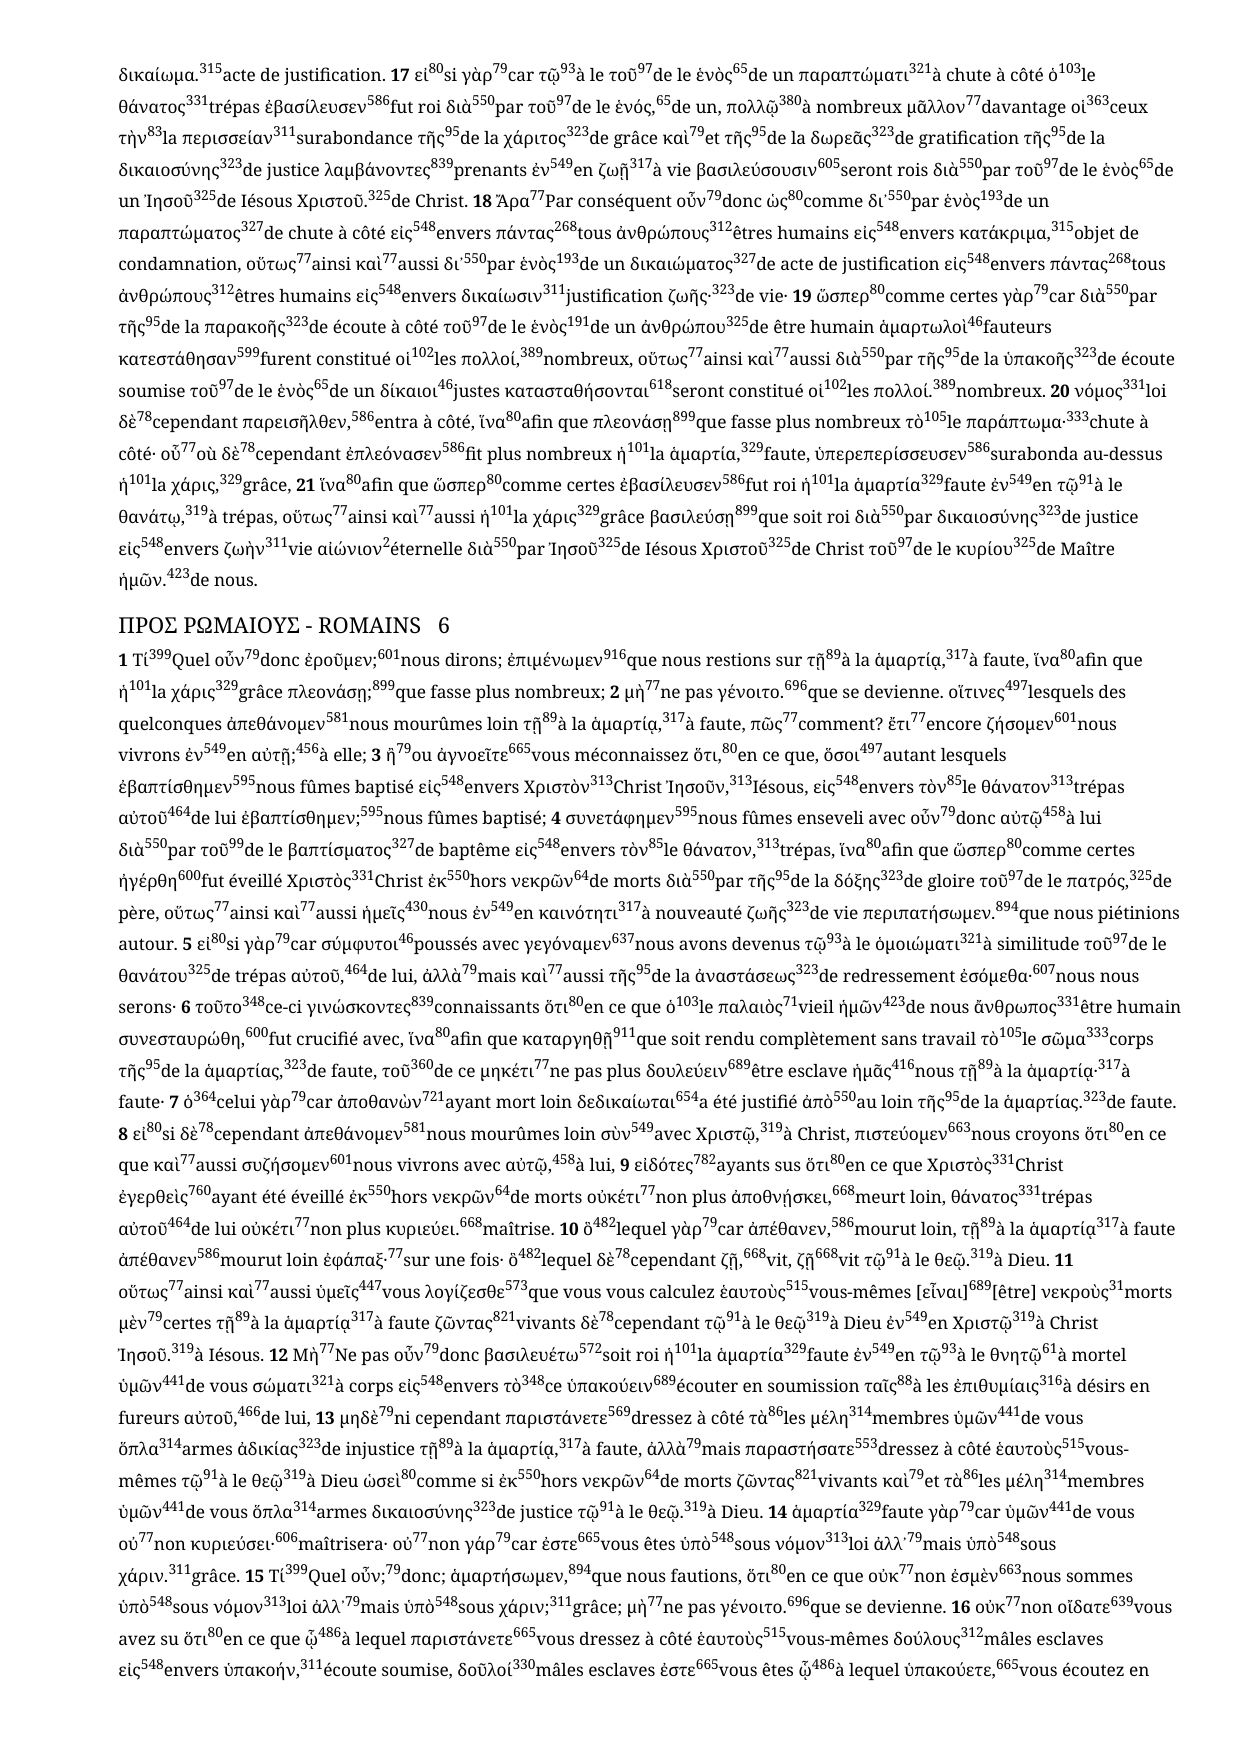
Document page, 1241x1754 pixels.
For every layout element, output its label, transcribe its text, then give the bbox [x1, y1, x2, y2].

text 1 Τί399Quel οὖν79donc ἐροῦμεν;601nous dirons; ἐπιμένωμεν916que nous restions sur τῇ89à la ἁμαρτίᾳ,317à faute, ἵνα80afin que ἡ101la χάρις329grâce πλεονάσῃ;899que fasse plus nombreux; 2 μὴ77ne pas γένοιτο.696que se devienne. οἵτινες497lesquels des quelconques ἀπεθάνομεν581nous mourûmes loin τῇ89à la ἁμαρτίᾳ,317à faute, πῶς77comment? ἔτι77encore ζήσομεν601nous vivrons ἐν549en αὐτῇ;456à elle; 3 ἢ79ou ἀγνοεῖτε665vous méconnaissez ὅτι,80en ce que, ὅσοι497autant lesquels ἐβαπτίσθημεν595nous fûmes baptisé εἰς548envers Χριστὸν313Christ Ἰησοῦν,313Iésous, εἰς548envers τὸν85le θάνατον313trépas αὐτοῦ464de lui ἐβαπτίσθημεν;595nous fûmes baptisé; 4 συνετάφημεν595nous fûmes enseveli avec οὖν79donc αὐτῷ458à lui διὰ550par τοῦ99de le βαπτίσματος327de baptême εἰς548envers τὸν85le θάνατον,313trépas, ἵνα80afin que ὥσπερ80comme certes ἠγέρθη600fut éveillé Χριστὸς331Christ ἐκ550hors νεκρῶν64de morts διὰ550par τῆς95de la δόξης323de gloire τοῦ97de le πατρός,325de père, οὕτως77ainsi καὶ77aussi ἡμεῖς430nous ἐν549en καινότητι317à nouveauté ζωῆς323de vie περιπατήσωμεν.894que nous piétinions autour. 5 εἰ80si γὰρ79car σύμφυτοι46poussés avec γεγόναμεν637nous avons devenus τῷ93à le ὁμοιώματι321à similitude τοῦ97de le θανάτου325de trépas αὐτοῦ,464de lui, ἀλλὰ79mais καὶ77aussi τῆς95de la ἀναστάσεως323de redressement ἐσόμεθα·607nous nous serons· 6 τοῦτο348ce-ci γινώσκοντες839connaissants ὅτι80en ce que ὁ103le παλαιὸς71vieil ἡμῶν423de nous ἄνθρωπος331être humain συνεσταυρώθη,600fut crucifié avec, ἵνα80afin que καταργηθῇ911que soit rendu complètement sans travail τὸ105le σῶμα333corps τῆς95de la ἁμαρτίας,323de faute, τοῦ360de ce μηκέτι77ne pas plus δουλεύειν689être esclave ἡμᾶς416nous τῇ89à la ἁμαρτίᾳ·317à faute· 7 ὁ364celui γὰρ79car ἀποθανὼν721ayant mort loin δεδικαίωται654a été justifié ἀπὸ550au loin τῆς95de la ἁμαρτίας.323de faute. 8 εἰ80si δὲ78cependant ἀπεθάνομεν581nous mourûmes loin σὺν549avec Χριστῷ,319à Christ, πιστεύομεν663nous croyons ὅτι80en ce que καὶ77aussi συζήσομεν601nous vivrons avec αὐτῷ,458à lui, 9 εἰδότες782ayants sus ὅτι80en ce que Χριστὸς331Christ ἐγερθεὶς760ayant été éveillé ἐκ550hors νεκρῶν64de morts οὐκέτι77non plus ἀποθνῄσκει,668meurt loin, θάνατος331trépas αὐτοῦ464de lui οὐκέτι77non plus κυριεύει.668maîtrise. 10 ὃ482lequel γὰρ79car ἀπέθανεν,586mourut loin, τῇ89à la ἁμαρτίᾳ317à faute ἀπέθανεν586mourut loin ἐφάπαξ·77sur une fois· ὃ482lequel δὲ78cependant ζῇ,668vit, ζῇ668vit τῷ91à le θεῷ.319à Dieu. 11 οὕτως77ainsi καὶ77aussi ὑμεῖς447vous λογίζεσθε573que vous vous calculez ἑαυτοὺς515vous-mêmes [εἶναι]689[être] νεκροὺς31morts μὲν79certes τῇ89à la ἁμαρτίᾳ317à faute ζῶντας821vivants δὲ78cependant τῷ91à le θεῷ319à Dieu ἐν549en Χριστῷ319à Christ Ἰησοῦ.319à Iésous. 12 Μὴ77Ne pas οὖν79donc βασιλευέτω572soit roi ἡ101la ἁμαρτία329faute ἐν549en τῷ93à le θνητῷ61à mortel ὑμῶν441de vous σώματι321à corps εἰς548envers τὸ348ce ὑπακούειν689écouter en soumission ταῖς88à les ἐπιθυμίαις316à désirs en fureurs αὐτοῦ,466de lui, 13 μηδὲ79ni cependant παριστάνετε569dressez à côté τὰ86les μέλη314membres ὑμῶν441de vous ὅπλα314armes ἀδικίας323de injustice τῇ89à la ἁμαρτίᾳ,317à faute, ἀλλὰ79mais παραστήσατε553dressez à côté ἑαυτοὺς515vous-mêmes τῷ91à le θεῷ319à Dieu ὡσεὶ80comme si ἐκ550hors νεκρῶν64de morts ζῶντας821vivants καὶ79et τὰ86les μέλη314membres ὑμῶν441de vous ὅπλα314armes δικαιοσύνης323de justice τῷ91à le θεῷ.319à Dieu. 14 ἁμαρτία329faute γὰρ79car ὑμῶν441de vous οὐ77non κυριεύσει·606maîtrisera· οὐ77non γάρ79car ἐστε665vous êtes ὑπὸ548sous νόμον313loi ἀλλ᾽79mais ὑπὸ548sous χάριν.311grâce. 15 Τί399Quel οὖν;79donc; ἁμαρτήσωμεν,894que nous fautions, ὅτι80en ce que οὐκ77non ἐσμὲν663nous sommes ὑπὸ548sous νόμον313loi ἀλλ᾽79mais ὑπὸ548sous χάριν;311grâce; μὴ77ne pas γένοιτο.696que se devienne. 16 οὐκ77non οἴδατε639vous avez su ὅτι80en ce que ᾧ486à lequel παριστάνετε665vous dressez à côté ἑαυτοὺς515vous-mêmes δούλους312mâles esclaves εἰς548envers ὑπακοήν,311écoute soumise, δοῦλοί330mâles esclaves ἐστε665vous êtes ᾧ486à lequel ὑπακούετε,665vous écoutez en soumission, ἤτοι79ou soit ἁμαρτίας323de faute εἰς548envers θάνατον313trépas ἢ79ou ὑπακοῆς323de écoute soumise εἰς548envers δικαιοσύνην;311justice; 17 χάρις329grâce δὲ78cependant τῷ91à le θεῷ319à Dieu ὅτι80en ce que ἦτε622vous étiez δοῦλοι330mâles esclaves τῆς95de la ἁμαρτίας323de faute ὑπηκούσατε583vous écoutâtes en soumission δὲ78cependant ἐκ550hors καρδίας323de coeur εἰς548envers ὃν480lequel παρεδόθητε597vous fûtes livré τύπον313modèle frappé διδαχῆς,323de enseignement, 18 ἐλευθερωθέντες759ayants étés libérés δὲ78cependant ἀπὸ550au loin τῆς95de la ἁμαρτίας323de faute ἐδουλώθητε597vous fûtes esclavagé τῇ89à la δικαιοσύνῃ.317à justice. 19 Ἀνθρώπινον55Humain λέγω664je dis διὰ548par le fait de τὴν83la ἀσθένειαν311infirmité τῆς95de la σαρκὸς323de chair ὑμῶν.441de vous. ὥσπερ80comme certes γὰρ79car παρεστήσατε583vous dressâtes à côté τὰ86les μέλη314membres ὑμῶν441de vous δοῦλα54esclaves τῇ89à la ἀκαθαρσίᾳ317à impureté καὶ79et τῇ89à la ἀνομίᾳ317à illégalité εἰς548envers τὴν83la ἀνομίαν,311illégalité, οὕτως77ainsi νῦν77maintenant παραστήσατε553dressez à côté τὰ86les μέλη314membres ὑμῶν441de vous δοῦλα54esclaves τῇ89à la δικαιοσύνῃ317à justice εἰς548envers ἁγιασμόν.313sanctification. 20 ὅτε80lorsque γὰρ79car δοῦλοι330mâles esclaves ἦτε622vous étiez τῆς95de la ἁμαρτίας,323de faute, ἐλεύθεροι46libres ἦτε622vous étiez τῇ89à la δικαιοσύνῃ.317à justice. 21 τίνα162quel οὖν79donc καρπὸν313fruit εἴχετε622vous aviez τότε;77alors; ἐφ᾽549sur οἷς487à lesquels νῦν77maintenant ἐπαισχύνεσθε,671vous vous avez honte sur, τὸ105le γὰρ79car τέλος333achèvement ἐκείνων359de ces-là θάνατος.331trépas. 22 νυνὶ77maintenant δὲ78cependant ἐλευθερωθέντες759ayants étés libérés ἀπὸ550au loin τῆς95de la ἁμαρτίας323de faute δουλωθέντες759ayants étés esclavagés δὲ78cependant τῷ91à le θεῷ319à Dieu ἔχετε665vous avez τὸν85le καρπὸν313fruit ὑμῶν441de vous εἰς548envers ἁγιασμόν,313sanctification, τὸ87le δὲ78cependant τέλος315achèvement ζωὴν311vie αἰώνιον.2éternelle. 23 τὰ104les γὰρ79car ὀψώνια332gages τῆς95de la ἁμαρτίας323de faute θάνατος,331trépas, τὸ105le δὲ78cependant χάρισμα333don de grâce τοῦ97de le θεοῦ325de Dieu ζωὴ329vie αἰώνιος20éternelle ἐν549en Χριστῷ319à Christ Ἰησοῦ319à Iésous τῷ91à le κυρίῳ319à Maître ἡμῶν.423de nous. [118, 644, 1181, 1682]
text ΠΡΟΣ ΡΩΜΑΙΟΥΣ - ROMAINS 6 [118, 610, 1181, 640]
text 1 Δικαιωθέντες759Ayants étés justifiés οὖν79donc ἐκ550hors πίστεως323de croyance εἰρήνην311paix ἔχωμεν916que nous ayons πρὸς548vers τὸν85le θεὸν313Dieu διὰ550par τοῦ97de le κυρίου325de Maître ἡμῶν423de nous Ἰησοῦ325de Iésous Χριστοῦ325de Christ 2 δι᾽550par οὗ492de lequel καὶ77aussi τὴν83la προσαγωγὴν311conduite auprès ἐσχήκαμεν637nous avons eu [τῇ89[à la πίστει]317à croyance] εἰς548envers τὴν83la χάριν311grâce ταύτην136celle-ci ἐν549en ᾗ484à laquelle ἑστήκαμεν637nous avons dressé καὶ79et καυχώμεθα669nous nous vantons ἐπ᾽549sur ἐλπίδι317à espérance τῆς95de la δόξης323de gloire τοῦ97de le θεοῦ.325de Dieu. 3 οὐ77non μόνον77seulement δέ,78cependant, ἀλλὰ79mais καὶ77aussi καυχώμεθα669nous nous vantons ἐν549en ταῖς248à les θλίψεσιν,316à oppressions, εἰδότες782ayants sus ὅτι80en ce que ἡ101la θλῖψις329oppression ὑπομονὴν311résistance κατεργάζεται,674se met au travail complètement, 4 ἡ101la δὲ78cependant ὑπομονὴ329résistance δοκιμήν,311épreuve, ἡ101la δὲ78cependant δοκιμὴ329épreuve ἐλπίδα.311espérance. 5 ἡ101la δὲ78cependant ἐλπὶς329espérance οὐ77non καταισχύνει,668couvre de honte, ὅτι80en ce que ἡ101la ἀγάπη329amour τοῦ97de le θεοῦ325de Dieu ἐκκέχυται654a été déversé ἐν549en ταῖς88à les καρδίαις316à coeurs ἡμῶν423de nous διὰ550par πνεύματος327de souffle ἁγίου18de saint τοῦ360de ce δοθέντος756de ayant été donné ἡμῖν.419à nous. 6 Ἔτι77Encore γὰρ79car Χριστὸς331Christ ὄντων833de étants ἡμῶν423de nous ἀσθενῶν41de infirmes ἔτι77encore κατὰ548selon καιρὸν313moment ὑπὲρ550au-dessus ἀσεβῶν64de impies ἀπέθανεν.586mourut loin. 7 μόλις77laborieusement γὰρ79car ὑπὲρ550au-dessus δικαίου65de juste τις390un quelconque ἀποθανεῖται·612se mourra loin· ὑπὲρ550au-dessus γὰρ79car τοῦ97de le ἀγαθοῦ65de bon τάχα77peut-être τις390un quelconque καὶ77aussi τολμᾷ668ose ἀποθανεῖν·681mourir loin· 8 συνίστησιν668dresse avec δὲ78cependant τὴν83la ἑαυτοῦ537de lui-même ἀγάπην311amour εἰς548envers ἡμᾶς416nous ὁ103le θεός,331Dieu, ὅτι80en ce que ἔτι77encore ἁμαρτωλῶν41de fauteurs ὄντων833de étants ἡμῶν423de nous Χριστὸς331Christ ὑπὲρ550au-dessus ἡμῶν423de nous ἀπέθανεν.586mourut loin. 9 πολλῷ380à nombreux οὖν79donc μᾶλλον77davantage δικαιωθέντες759ayants étés justifiés νῦν77maintenant ἐν549en τῷ93à le αἵματι321à sang αὐτοῦ464de lui σωθησόμεθα614nous serons sauvé δι᾽550par αὐτοῦ464de lui ἀπὸ550au loin τῆς95de la ὀργῆς.323de colère. 10 εἰ80si γὰρ79car ἐχθροὶ46ennemis ὄντες839étants κατηλλάγημεν595nous fûmes échangé de haut en bas τῷ91à le θεῷ319à Dieu διὰ550par τοῦ97de le θανάτου325de trépas τοῦ97de le υἱοῦ325de fils αὐτοῦ,464de lui, πολλῷ380à nombreux μᾶλλον77davantage καταλλαγέντες759ayants étés échangés de haut en bas σωθησόμεθα614nous serons sauvé ἐν549en τῇ89à la ζωῇ317à vie αὐτοῦ·464de lui· 11 οὐ77non μόνον77seulement δέ,78cependant, ἀλλὰ79mais καὶ77aussi καυχώμενοι866se vantants ἐν549en τῷ91à le θεῷ319à Dieu διὰ550par τοῦ97de le κυρίου325de Maître ἡμῶν423de nous Ἰησοῦ325de Iésous Χριστοῦ325de Christ δι᾽550par οὗ492de lequel νῦν77maintenant τὴν83la καταλλαγὴν311réconciliation ἐλάβομεν.581nous prîmes. 12 Διὰ548Par le fait de τοῦτο348ce-ci ὥσπερ80comme certes δι᾽550par ἑνὸς191de un ἀνθρώπου325de être humain ἡ101la ἁμαρτία329faute εἰς548envers τὸν85le κόσμον313monde εἰσῆλθεν586vint à l'intérieur καὶ79et διὰ550par τῆς95de la ἁμαρτίας323de faute ὁ103le θάνατος,331trépas, καὶ77aussi οὕτως77ainsi εἰς548envers πάντας268tous ἀνθρώπους312êtres humains ὁ103le θάνατος331trépas διῆλθεν,586passa à travers, ἐφ᾽549sur ᾧ488à lequel πάντες389tous ἥμαρτον·585fautèrent· 13 ἄχρι552jusqu'à l'extrémité γὰρ79car νόμου325de loi ἁμαρτία329faute ἦν625était ἐν549en κόσμῳ,319à monde, ἁμαρτία329faute δὲ78cependant οὐκ77non ἐλλογεῖται680est imputé μὴ77ne pas ὄντος834de étant νόμου,325de loi, 14 ἀλλ᾽79mais ἐβασίλευσεν586fut roi ὁ103le θάνατος331trépas ἀπὸ550au loin Ἀδὰμ325de Adam μέχρι552jusqu'à Μωϋσέως325de Môusês καὶ77aussi ἐπὶ548sur τοὺς345ceux μὴ77ne pas ἁμαρτήσαντας706ayants fautés ἐπὶ549sur τῷ93à le ὁμοιώματι321à similitude τῆς95de la παραβάσεως323de transgression Ἀδὰμ325de Adam ὅς498lequel ἐστιν668est τύπος331modèle frappé τοῦ358de celui μέλλοντος.834de imminant. 15 Ἀλλ᾽79Mais οὐχ77non ὡς80comme τὸ105le παράπτωμα,333chute à côté, οὕτως77ainsi καὶ77aussi τὸ105le χάρισμα·333don de grâce· εἰ80si γὰρ79car τῷ93à le τοῦ97de le ἑνὸς65de un παραπτώματι321à chute à côté οἱ102les πολλοὶ389nombreux ἀπέθανον,585moururent loin, πολλῷ380à nombreux μᾶλλον77davantage ἡ101la χάρις329grâce τοῦ97de le θεοῦ325de Dieu καὶ79et ἡ101la δωρεὰ329gratification ἐν549en χάριτι317à grâce τῇ484à celle τοῦ97de le ἑνὸς191de un ἀνθρώπου325de être humain Ἰησοῦ325de Iésous Χριστοῦ325de Christ εἰς548envers τοὺς84les πολλοὺς372nombreux ἐπερίσσευσεν.586surabonda. 16 καὶ79et οὐχ77non ὡς80comme δι᾽550par ἑνὸς65de un ἁμαρτήσαντος716de ayant fauté τὸ105le δώρημα·333don gratuit· τὸ105le μὲν79certes γὰρ79car κρίμα333objet de jugement ἐξ550hors ἑνὸς65de un εἰς548envers κατάκριμα,315objet de condamnation, τὸ105le δὲ78cependant χάρισμα333don de grâce ἐκ550hors πολλῶν282de nombreux παραπτωμάτων326de chutes à côté εἰς548envers δικαίωμα.315acte de justification. 17 εἰ80si γὰρ79car τῷ93à le τοῦ97de le ἑνὸς65de un παραπτώματι321à chute à côté ὁ103le θάνατος331trépas ἐβασίλευσεν586fut roi διὰ550par τοῦ97de le ἑνός,65de un, πολλῷ380à nombreux μᾶλλον77davantage οἱ363ceux τὴν83la περισσείαν311surabondance τῆς95de la χάριτος323de grâce καὶ79et τῆς95de la δωρεᾶς323de gratification τῆς95de la δικαιοσύνης323de justice λαμβάνοντες839prenants ἐν549en ζωῇ317à vie βασιλεύσουσιν605seront rois διὰ550par τοῦ97de le ἑνὸς65de un Ἰησοῦ325de Iésous Χριστοῦ.325de Christ. 18 Ἄρα77Par conséquent οὖν79donc ὡς80comme δι᾽550par ἑνὸς193de un παραπτώματος327de chute à côté εἰς548envers πάντας268tous ἀνθρώπους312êtres humains εἰς548envers κατάκριμα,315objet de condamnation, οὕτως77ainsi καὶ77aussi δι᾽550par ἑνὸς193de un δικαιώματος327de acte de justification εἰς548envers πάντας268tous ἀνθρώπους312êtres humains εἰς548envers δικαίωσιν311justification ζωῆς·323de vie· 19 ὥσπερ80comme certes γὰρ79car διὰ550par τῆς95de la παρακοῆς323de écoute à côté τοῦ97de le ἑνὸς191de un ἀνθρώπου325de être humain ἁμαρτωλοὶ46fauteurs κατεστάθησαν599furent constitué οἱ102les πολλοί,389nombreux, οὕτως77ainsi καὶ77aussi διὰ550par τῆς95de la ὑπακοῆς323de écoute soumise τοῦ97de le ἑνὸς65de un δίκαιοι46justes κατασταθήσονται618seront constitué οἱ102les πολλοί.389nombreux. 20 νόμος331loi δὲ78cependant παρεισῆλθεν,586entra à côté, ἵνα80afin que πλεονάσῃ899que fasse plus nombreux τὸ105le παράπτωμα·333chute à côté· οὗ77où δὲ78cependant ἐπλεόνασεν586fit plus nombreux ἡ101la ἁμαρτία,329faute, ὑπερεπερίσσευσεν586surabonda au-dessus ἡ101la χάρις,329grâce, 21 ἵνα80afin que ὥσπερ80comme certes ἐβασίλευσεν586fut roi ἡ101la ἁμαρτία329faute ἐν549en τῷ91à le θανάτῳ,319à trépas, οὕτως77ainsi καὶ77aussi ἡ101la χάρις329grâce βασιλεύσῃ899que soit roi διὰ550par δικαιοσύνης323de justice εἰς548envers ζωὴν311vie αἰώνιον2éternelle διὰ550par Ἰησοῦ325de Iésous Χριστοῦ325de Christ τοῦ97de le κυρίου325de Maître ἡμῶν.423de nous. [118, 59, 1181, 592]
